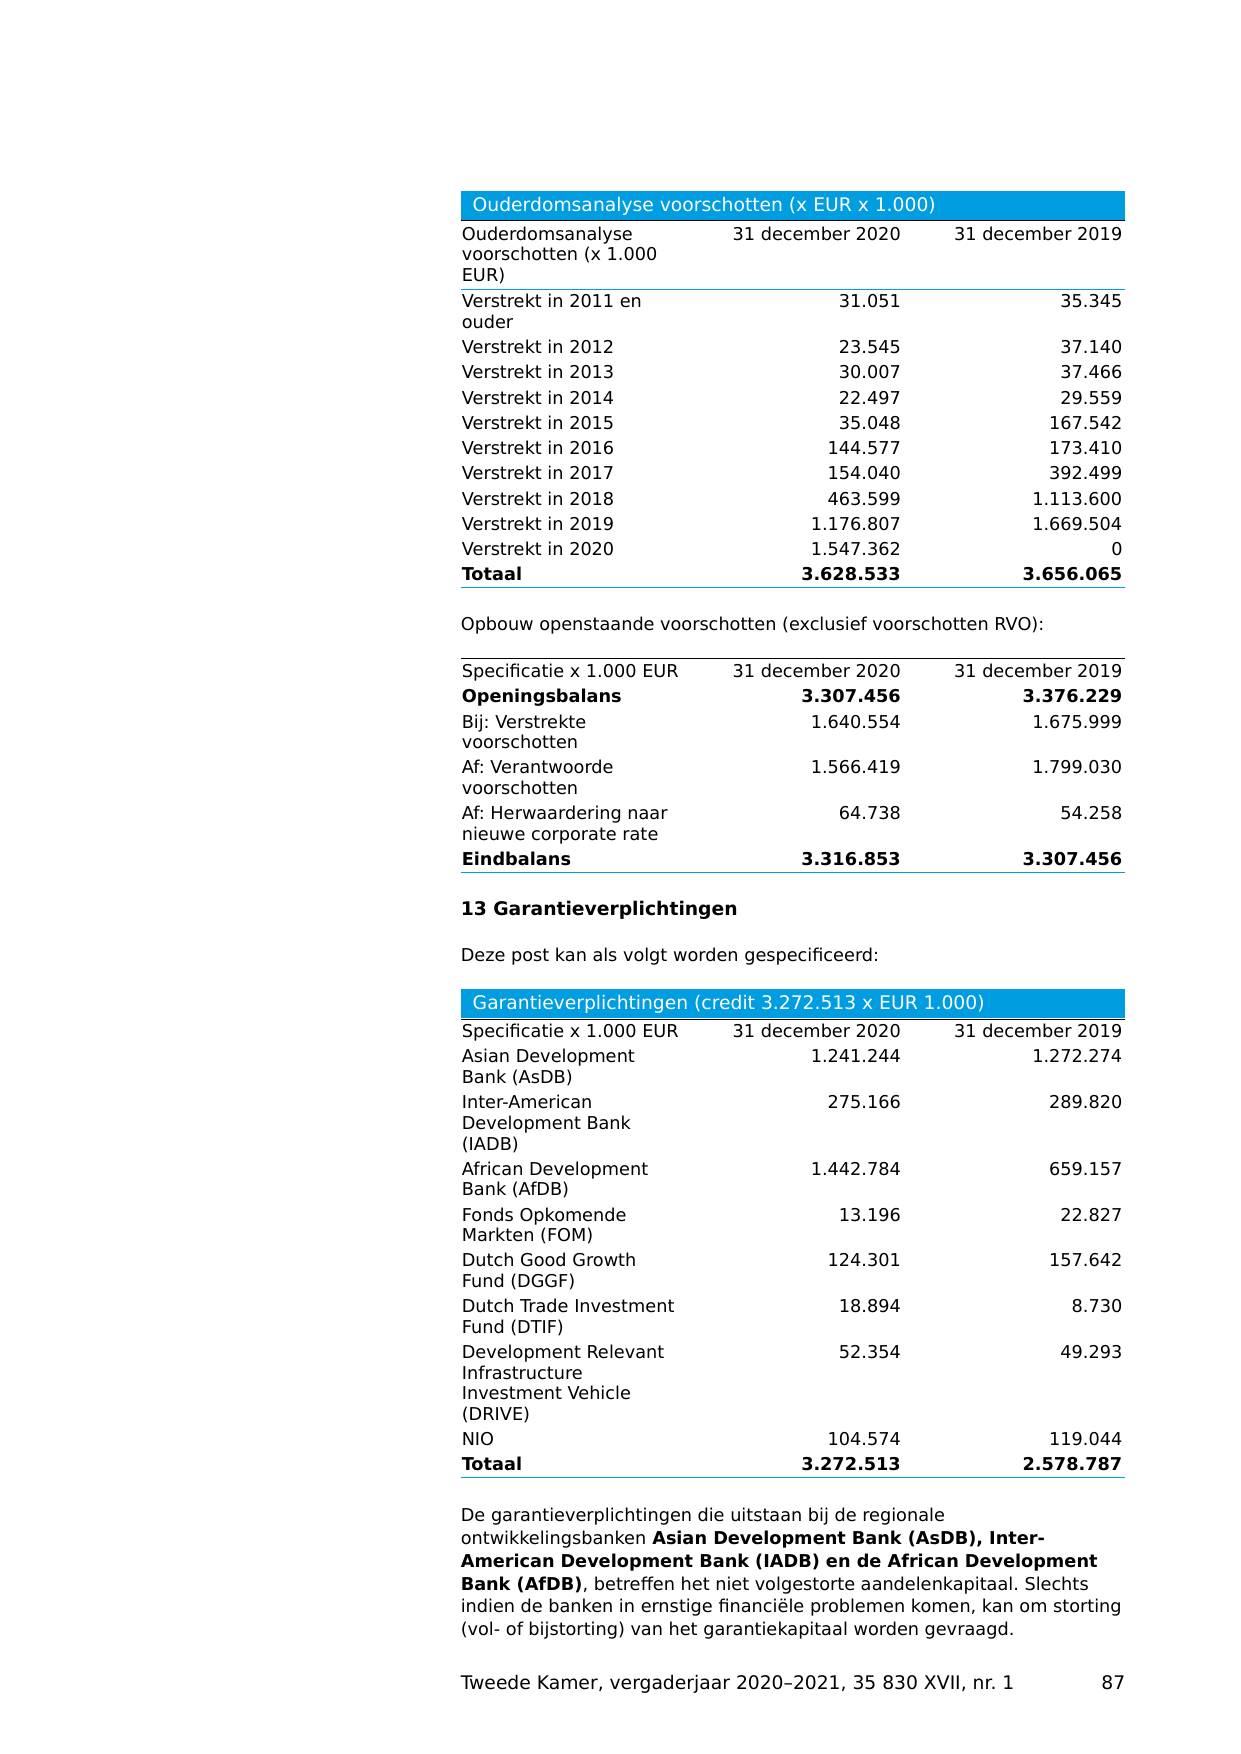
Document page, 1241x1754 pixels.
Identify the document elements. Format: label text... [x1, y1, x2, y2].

table_cell 157.642 [904, 1248, 1125, 1294]
table_cell 1.442.784 [682, 1156, 903, 1202]
table_cell 35.048 [682, 411, 903, 436]
table_cell 23.545 [682, 335, 903, 360]
table_cell Verstrekt in 2018 [461, 486, 682, 511]
table_header 31 december 2020 [682, 659, 903, 684]
table_cell 124.301 [682, 1248, 903, 1294]
table_cell Verstrekt in 2016 [461, 436, 682, 461]
table_cell 37.466 [904, 360, 1125, 385]
table_cell 289.820 [904, 1090, 1125, 1156]
table_cell 1.272.274 [904, 1044, 1125, 1090]
table_cell Af: Herwaardering naar nieuwe corporate rate [461, 801, 682, 847]
table_cell Openingsbalans [461, 684, 682, 709]
table_cell 30.007 [682, 360, 903, 385]
table_cell Asian Development Bank (AsDB) [461, 1044, 682, 1090]
table_cell 37.140 [904, 335, 1125, 360]
table_cell Verstrekt in 2015 [461, 411, 682, 436]
table_cell 64.738 [682, 801, 903, 847]
text De garantieverplichtingen die uitstaan bij de regionale ontwikkelingsbanken Asian Development Bank (AsDB), Inter-American Development Bank (IADB) en de African Development Bank (AfDB), betreffen het niet volgestorte aandelenkapitaal. Slechts indien de banken in ernstige financiële problemen komen, kan om storting (vol- of bijstorting) van het garantiekapitaal worden gevraagd. [461, 1503, 1125, 1640]
table_cell 35.345 [904, 290, 1125, 335]
table_cell Af: Verantwoorde voorschotten [461, 755, 682, 801]
table_cell 167.542 [904, 411, 1125, 436]
table_cell 31 december 2019 [904, 1020, 1125, 1044]
table_cell 392.499 [904, 461, 1125, 486]
table_cell 31 december 2020 [682, 1020, 903, 1044]
table_header Ouderdomsanalyse voorschotten (x EUR x 1.000) [461, 191, 1125, 220]
table_cell 154.040 [682, 461, 903, 486]
table_cell 1.547.362 [682, 537, 903, 562]
table_cell Fonds Opkomende Markten (FOM) [461, 1202, 682, 1248]
table_cell 3.307.456 [904, 847, 1125, 872]
table_cell 49.293 [904, 1340, 1125, 1427]
table_cell Totaal [461, 562, 682, 587]
table_cell Verstrekt in 2012 [461, 335, 682, 360]
table_cell 3.376.229 [904, 684, 1125, 709]
title 13 Garantieverplichtingen [461, 897, 1125, 919]
table_cell Verstrekt in 2013 [461, 360, 682, 385]
table_cell Bij: Verstrekte voorschotten [461, 709, 682, 755]
table_cell 119.044 [904, 1427, 1125, 1452]
text Opbouw openstaande voorschotten (exclusief voorschotten RVO): [461, 612, 1125, 635]
table_cell Development Relevant Infrastructure Investment Vehicle (DRIVE) [461, 1340, 682, 1427]
table_cell 1.675.999 [904, 709, 1125, 755]
table_cell 22.827 [904, 1202, 1125, 1248]
table_cell Verstrekt in 2020 [461, 537, 682, 562]
table_cell 3.272.513 [682, 1452, 903, 1477]
table_header Garantieverplichtingen (credit 3.272.513 x EUR 1.000) [461, 989, 1125, 1018]
table_cell 1.241.244 [682, 1044, 903, 1090]
table_cell 54.258 [904, 801, 1125, 847]
table_cell 659.157 [904, 1156, 1125, 1202]
table_cell 1.113.600 [904, 486, 1125, 511]
table_cell 13.196 [682, 1202, 903, 1248]
table_cell Verstrekt in 2019 [461, 511, 682, 537]
table_cell 1.566.419 [682, 755, 903, 801]
table_cell 22.497 [682, 385, 903, 411]
table_cell 1.799.030 [904, 755, 1125, 801]
table_cell 2.578.787 [904, 1452, 1125, 1477]
table_cell Totaal [461, 1452, 682, 1477]
table_cell 3.656.065 [904, 562, 1125, 587]
table_cell Verstrekt in 2014 [461, 385, 682, 411]
table_cell 144.577 [682, 436, 903, 461]
table_cell 31.051 [682, 290, 903, 335]
text Deze post kan als volgt worden gespecificeerd: [461, 943, 1125, 966]
table_cell 31 december 2020 [682, 221, 903, 288]
table_cell 104.574 [682, 1427, 903, 1452]
table_cell Eindbalans [461, 847, 682, 872]
table_cell 3.628.533 [682, 562, 903, 587]
table_cell Dutch Trade Investment Fund (DTIF) [461, 1294, 682, 1340]
table_cell Inter-American Development Bank (IADB) [461, 1090, 682, 1156]
table_header Specificatie x 1.000 EUR [461, 659, 682, 684]
table_cell 8.730 [904, 1294, 1125, 1340]
table_cell 3.307.456 [682, 684, 903, 709]
table_cell 18.894 [682, 1294, 903, 1340]
table_cell Verstrekt in 2011 en ouder [461, 290, 682, 335]
table_cell 29.559 [904, 385, 1125, 411]
table_cell Verstrekt in 2017 [461, 461, 682, 486]
table_cell Ouderdomsanalyse voorschotten (x 1.000 EUR) [461, 221, 682, 288]
table_cell Dutch Good Growth Fund (DGGF) [461, 1248, 682, 1294]
table_cell 1.176.807 [682, 511, 903, 537]
table_cell 0 [904, 537, 1125, 562]
table_cell 1.640.554 [682, 709, 903, 755]
table_cell 1.669.504 [904, 511, 1125, 537]
table_cell African Development Bank (AfDB) [461, 1156, 682, 1202]
table_cell 52.354 [682, 1340, 903, 1427]
table_cell 463.599 [682, 486, 903, 511]
table_cell 31 december 2019 [904, 221, 1125, 288]
table_cell Specificatie x 1.000 EUR [461, 1020, 682, 1044]
table_cell 275.166 [682, 1090, 903, 1156]
table_cell 173.410 [904, 436, 1125, 461]
table_cell NIO [461, 1427, 682, 1452]
table_header 31 december 2019 [904, 659, 1125, 684]
table_cell 3.316.853 [682, 847, 903, 872]
